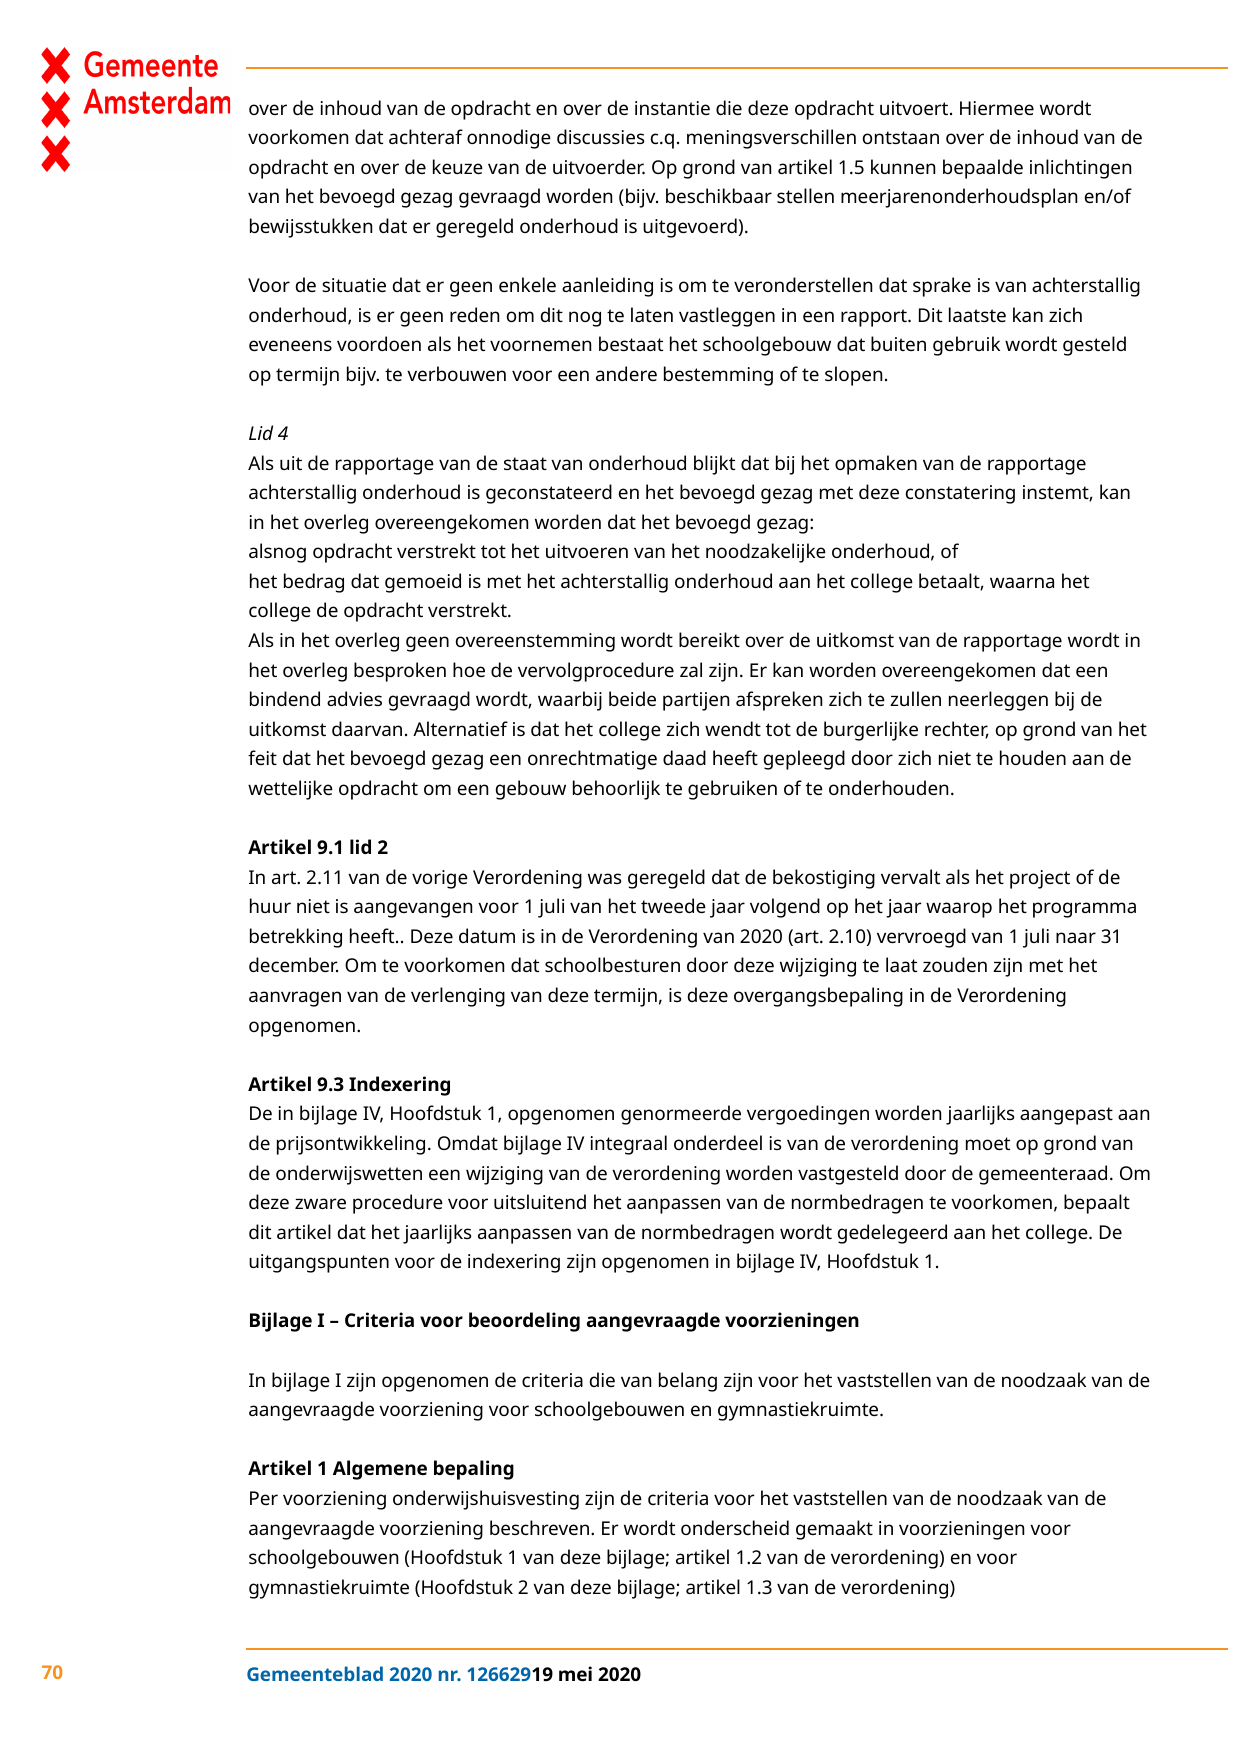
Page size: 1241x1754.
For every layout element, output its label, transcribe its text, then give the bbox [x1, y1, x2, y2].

text In bijlage I zijn opgenomen de criteria die van belang zijn voor het vaststellen van de noodzaak van de aangevraagde voorziening voor schoolgebouwen en gymnastiekruimte. [248, 1367, 1152, 1422]
text Voor de situatie dat er geen enkele aanleiding is om te veronderstellen dat sprake is van achterstallig onderhoud, is er geen reden om dit nog te laten vastleggen in een rapport. Dit laatste kan zich eveneens voordoen als het voornemen bestaat het schoolgebouw dat buiten gebruik wordt gesteld op termijn bijv. te verbouwen voor een andere bestemming of te slopen. [248, 272, 1152, 387]
text over de inhoud van de opdracht en over de instantie die deze opdracht uitvoert. Hiermee wordt voorkomen dat achteraf onnodige discussies c.q. meningsverschillen ontstaan over de inhoud van de opdracht en over de keuze van de uitvoerder. Op grond van artikel 1.5 kunnen bepaalde inlichtingen van het bevoegd gezag gevraagd worden (bijv. beschikbaar stellen meerjarenonderhoudsplan en/of bewijsstukken dat er geregeld onderhoud is uitgevoerd). [248, 95, 1152, 239]
text alsnog opdracht verstrekt tot het uitvoeren van het noodzakelijke onderhoud, of [248, 538, 1152, 564]
text Bijlage I – Criteria voor beoordeling aangevraagde voorzieningen [248, 1308, 1152, 1333]
text De in bijlage IV, Hoofdstuk 1, opgenomen genormeerde vergoedingen worden jaarlijks aangepast aan de prijsontwikkeling. Omdat bijlage IV integraal onderdeel is van de verordening moet op grond van de onderwijswetten een wijziging van de verordening worden vastgesteld door de gemeenteraad. Om deze zware procedure voor uitsluitend het aanpassen van de normbedragen te voorkomen, bepaalt dit artikel dat het jaarlijks aanpassen van de normbedragen wordt gedelegeerd aan het college. De uitgangspunten voor de indexering zijn opgenomen in bijlage IV, Hoofdstuk 1. [248, 1101, 1152, 1274]
text In art. 2.11 van de vorige Verordening was geregeld dat de bekostiging vervalt als het project of de huur niet is aangevangen voor 1 juli van het tweede jaar volgend op het jaar waarop het programma betrekking heeft.. Deze datum is in de Verordening van 2020 (art. 2.10) vervroegd van 1 juli naar 31 december. Om te voorkomen dat schoolbesturen door deze wijziging te laat zouden zijn met het aanvragen van de verlenging van deze termijn, is deze overgangsbepaling in de Verordening opgenomen. [248, 864, 1152, 1038]
text Artikel 9.3 Indexering [248, 1071, 1152, 1097]
text Als uit de rapportage van de staat van onderhoud blijkt dat bij het opmaken van de rapportage achterstallig onderhoud is geconstateerd en het bevoegd gezag met deze constatering instemt, kan in het overleg overeengekomen worden dat het bevoegd gezag: [248, 450, 1152, 535]
text Per voorziening onderwijshuisvesting zijn de criteria voor het vaststellen van de noodzaak van de aangevraagde voorziening beschreven. Er wordt onderscheid gemaakt in voorzieningen voor schoolgebouwen (Hoofdstuk 1 van deze bijlage; artikel 1.2 van de verordening) en voor gymnastiekruimte (Hoofdstuk 2 van deze bijlage; artikel 1.3 van de verordening) [248, 1485, 1152, 1600]
text Als in het overleg geen overeenstemming wordt bereikt over de uitkomst van de rapportage wordt in het overleg besproken hoe de vervolgprocedure zal zijn. Er kan worden overeengekomen dat een bindend advies gevraagd wordt, waarbij beide partijen afspreken zich te zullen neerleggen bij de uitkomst daarvan. Alternatief is dat het college zich wendt tot de burgerlijke rechter, op grond van het feit dat het bevoegd gezag een onrechtmatige daad heeft gepleegd door zich niet te houden aan de wettelijke opdracht om een gebouw behoorlijk te gebruiken of te onderhouden. [248, 627, 1152, 801]
picture [41, 47, 231, 172]
text Lid 4 [248, 420, 1152, 446]
text het bedrag dat gemoeid is met het achterstallig onderhoud aan het college betaalt, waarna het college de opdracht verstrekt. [248, 568, 1152, 623]
text Artikel 9.1 lid 2 [248, 834, 1152, 860]
text Artikel 1 Algemene bepaling [248, 1456, 1152, 1481]
